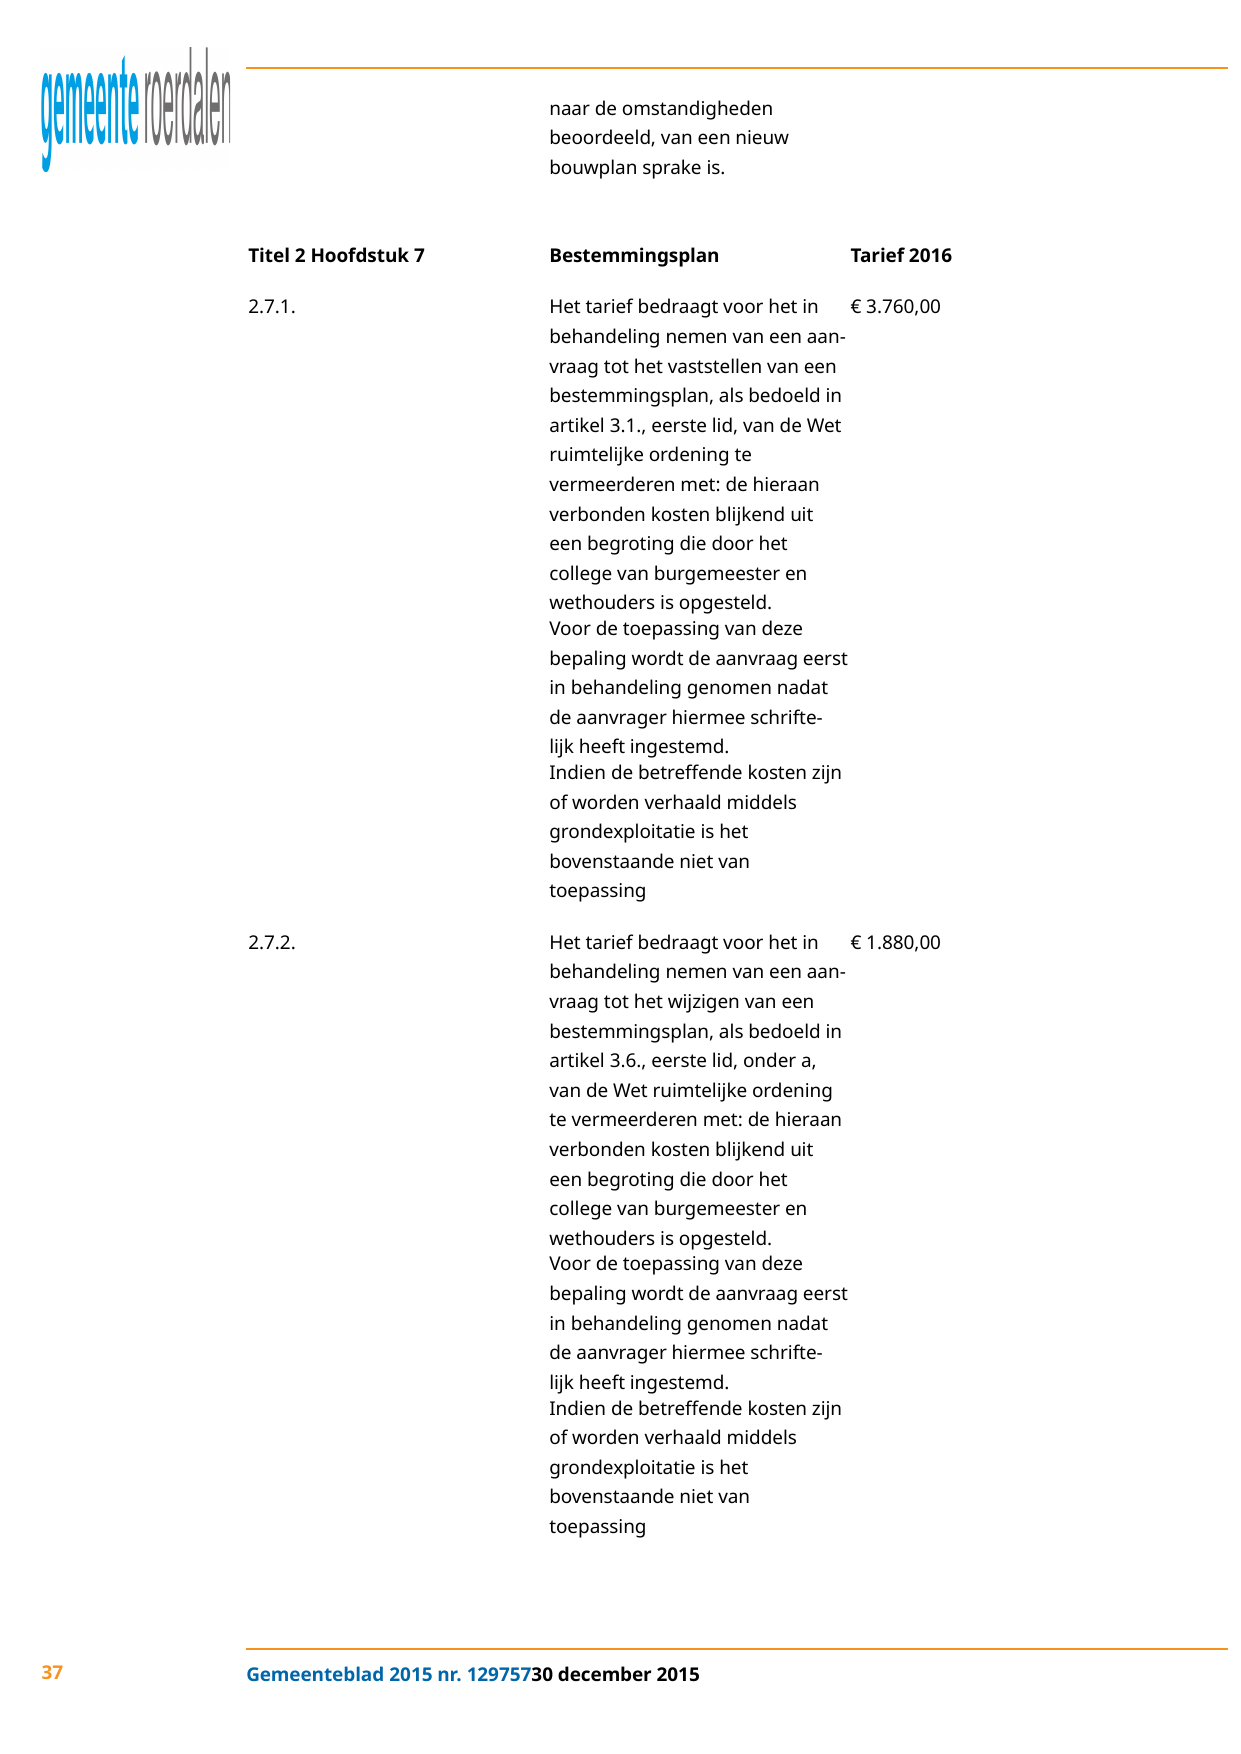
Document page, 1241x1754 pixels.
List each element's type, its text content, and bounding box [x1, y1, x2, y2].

table_header Tarief 2016 [850, 242, 1152, 268]
table_cell Voor de toepassing van deze bepaling wordt de aanvraag eerst in behandeling genomen nadat de aanvrager hiermee schrifte- lijk heeft ingestemd. [549, 615, 850, 759]
table_cell [248, 1251, 549, 1395]
table_cell [850, 903, 1152, 929]
table_cell [248, 759, 549, 903]
table_cell Het tarief bedraagt voor het in behandeling nemen van een aan- vraag tot het vaststellen van een bestemmingsplan, als bedoeld in artikel 3.1., eerste lid, van de Wet ruimtelijke ordening te vermeerderen met: de hieraan verbonden kosten blijkend uit een begroting die door het college van burgemeester en wethouders is opgesteld. [549, 294, 850, 615]
table_cell Voor de toepassing van deze bepaling wordt de aanvraag eerst in behandeling genomen nadat de aanvrager hiermee schrifte- lijk heeft ingestemd. [549, 1251, 850, 1395]
table_cell [850, 1395, 1152, 1539]
table_cell [248, 615, 549, 759]
table_cell [549, 268, 850, 294]
table_cell [248, 1395, 549, 1539]
table_cell 2.7.1. [248, 294, 549, 615]
table_cell [850, 268, 1152, 294]
table_cell € 3.760,00 [850, 294, 1152, 615]
table_cell 2.7.2. [248, 929, 549, 1251]
table_header Bestemmingsplan [549, 242, 850, 268]
picture [41, 47, 231, 172]
table_cell [248, 268, 549, 294]
table_cell naar de omstandigheden beoordeeld, van een nieuw bouwplan sprake is. [549, 95, 850, 180]
table_cell € 1.880,00 [850, 929, 1152, 1251]
table_cell [248, 903, 549, 929]
table_cell [248, 95, 549, 180]
table_cell Indien de betreffende kosten zijn of worden verhaald middels grondexploitatie is het bovenstaande niet van toepassing [549, 1395, 850, 1539]
table_cell [850, 1251, 1152, 1395]
table_cell [549, 903, 850, 929]
table_cell [850, 95, 1152, 180]
table_cell Indien de betreffende kosten zijn of worden verhaald middels grondexploitatie is het bovenstaande niet van toepassing [549, 759, 850, 903]
table_cell [850, 615, 1152, 759]
table_cell [850, 759, 1152, 903]
table_cell Het tarief bedraagt voor het in behandeling nemen van een aan- vraag tot het wijzigen van een bestemmingsplan, als bedoeld in artikel 3.6., eerste lid, onder a, van de Wet ruimtelijke ordening te vermeerderen met: de hieraan verbonden kosten blijkend uit een begroting die door het college van burgemeester en wethouders is opgesteld. [549, 929, 850, 1251]
table_header Titel 2 Hoofdstuk 7 [248, 242, 549, 268]
picture [41, 134, 48, 172]
